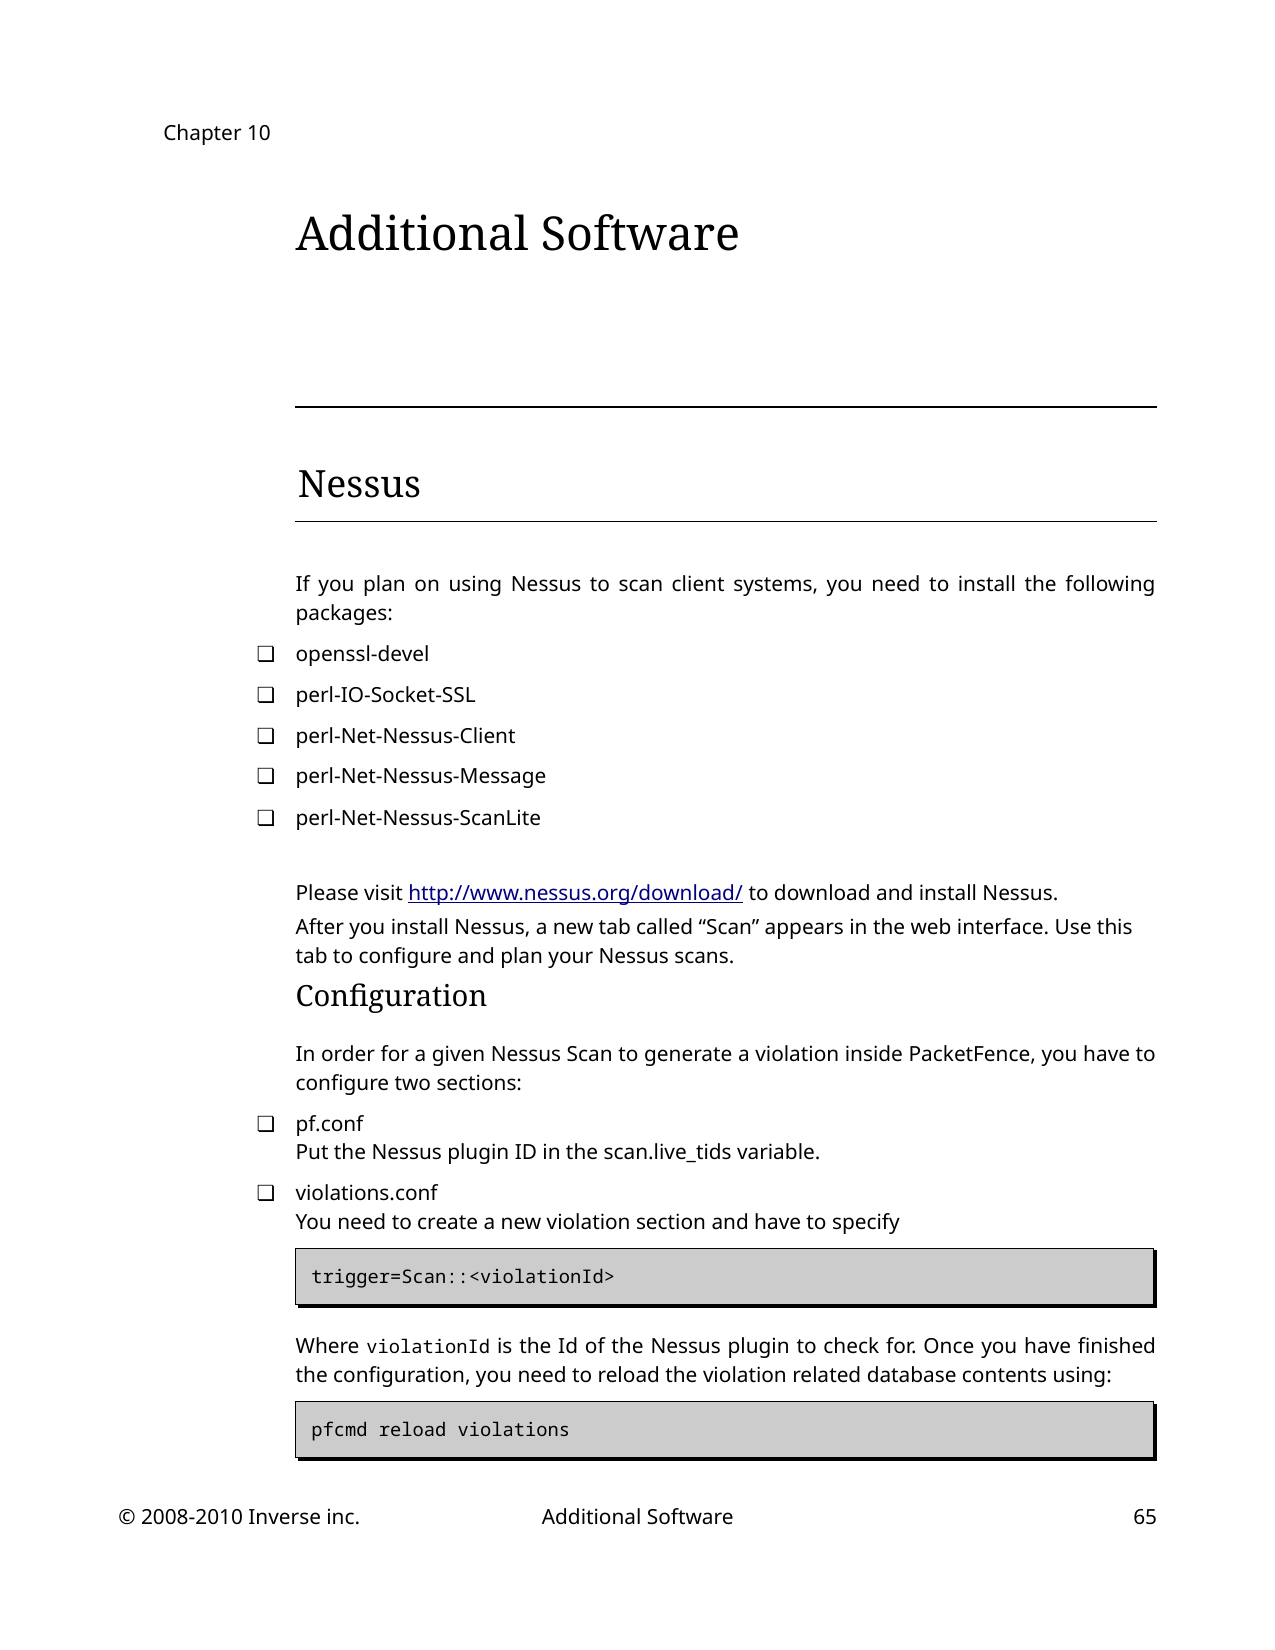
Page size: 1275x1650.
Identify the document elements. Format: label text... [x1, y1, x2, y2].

text Please visit http://www.nessus.org/download/ to download and install Nessus. [295, 878, 1157, 906]
list ❏ perl-IO-Socket-SSL [256, 680, 1157, 708]
text In order for a given Nessus Scan to generate a violation inside PacketFence, you have to configure two sections: [295, 1039, 1157, 1096]
list ❏ perl-Net-Nessus-Client [256, 721, 1157, 749]
text pfcmd reload violations [296, 1402, 1153, 1457]
list ❏ openssl-devel [256, 639, 1157, 667]
list ❏ pf.conf Put the Nessus plugin ID in the scan.live_tids variable. [256, 1109, 1157, 1166]
subtitle Additional Software [295, 201, 1157, 406]
subtitle Nessus [295, 458, 1157, 521]
text trigger=Scan::<violationId> [296, 1249, 1153, 1304]
text If you plan on using Nessus to scan client systems, you need to install the following packages: [295, 569, 1157, 626]
list ❏ perl-Net-Nessus-Message [256, 762, 1157, 790]
text After you install Nessus, a new tab called “Scan” appears in the web interface. Use this tab to configure and plan your Nessus scans. [295, 912, 1157, 969]
subtitle Configuration [295, 975, 1157, 1015]
list ❏ violations.conf You need to create a new violation section and have to specify [256, 1178, 1157, 1235]
list ❏ perl-Net-Nessus-ScanLite [256, 803, 1157, 831]
text Where violationId is the Id of the Nessus plugin to check for. Once you have finished the configuration, you need to reload the violation related database contents using: [295, 1331, 1157, 1388]
